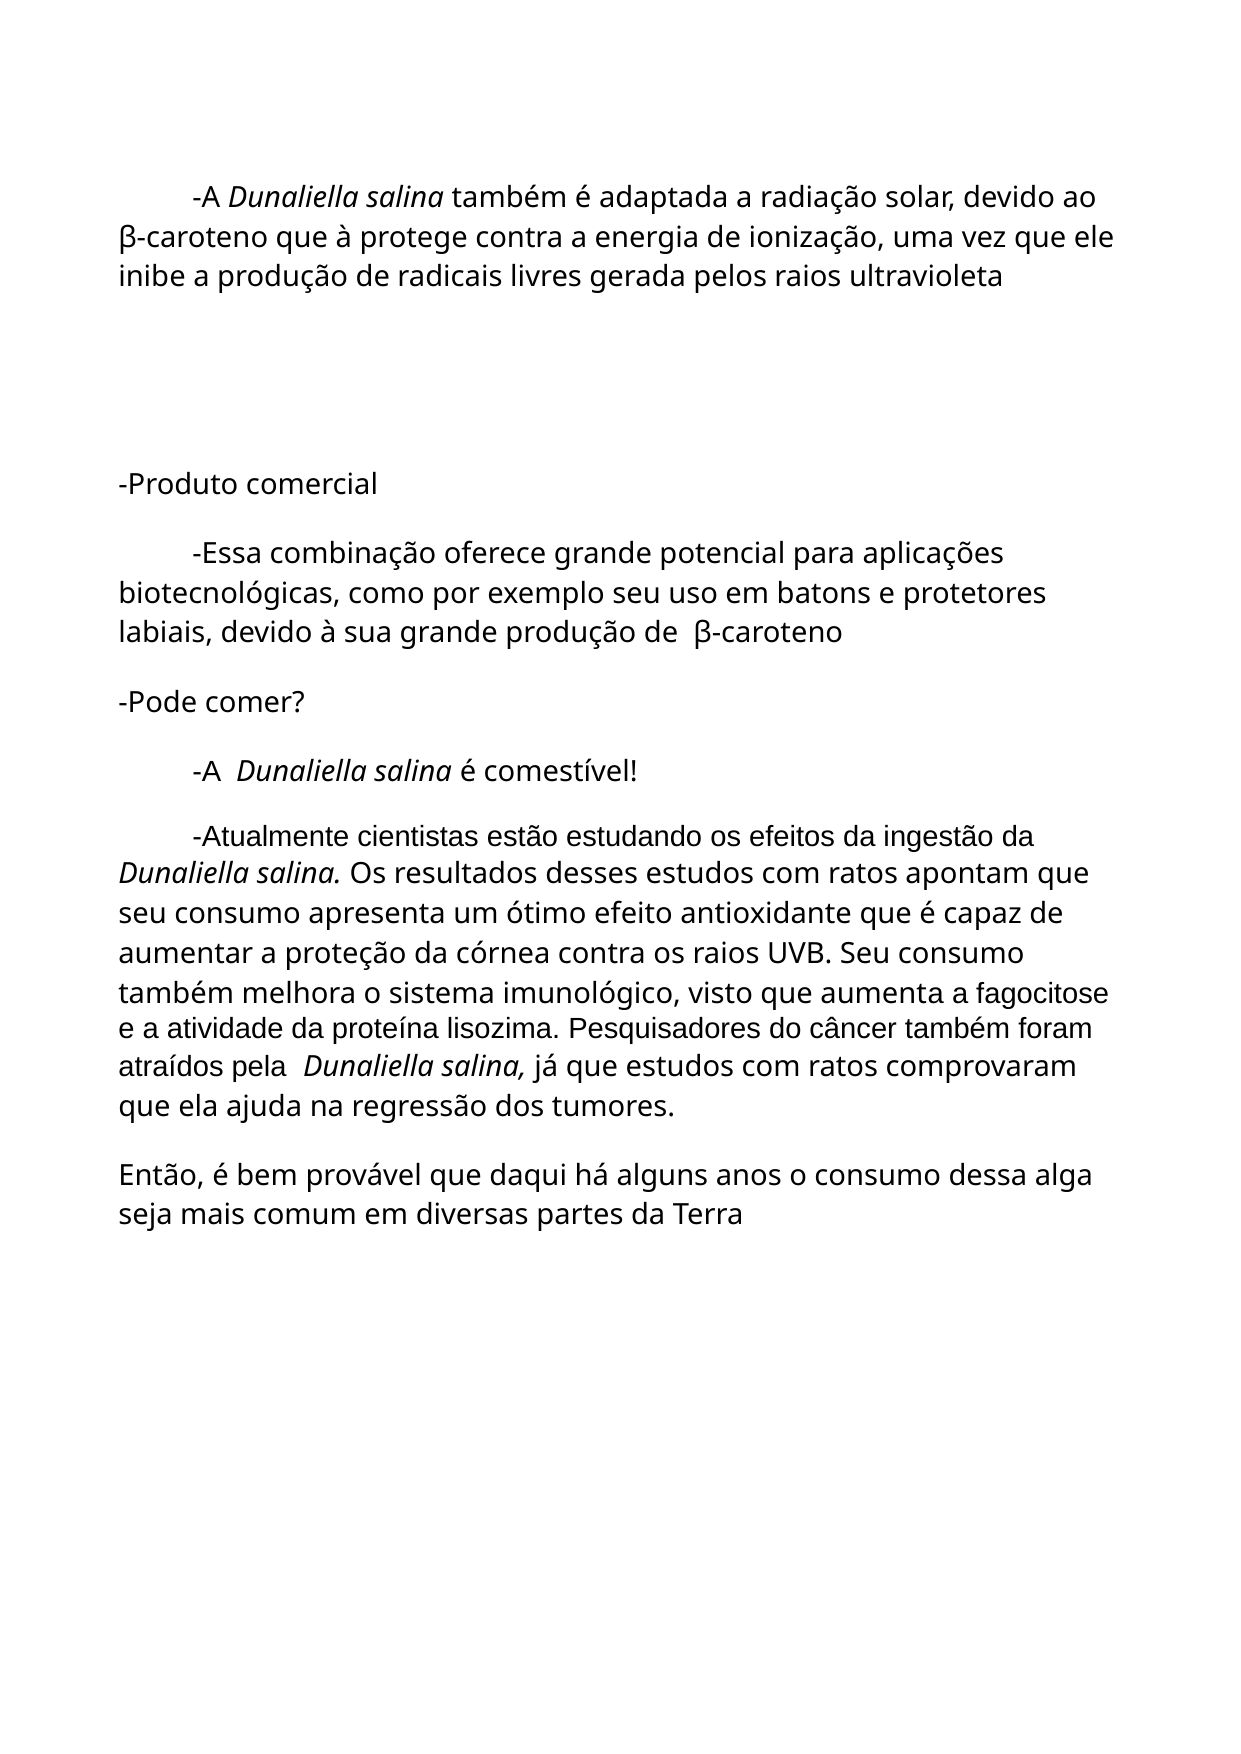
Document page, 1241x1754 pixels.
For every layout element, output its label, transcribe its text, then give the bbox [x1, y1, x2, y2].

text -A Dunaliella salina também é adaptada a radiação solar, devido ao β-caroteno que à protege contra a energia de ionização, uma vez que ele inibe a produção de radicais livres gerada pelos raios ultravioleta [118, 176, 1122, 295]
text Então, é bem provável que daqui há alguns anos o consumo dessa alga seja mais comum em diversas partes da Terra [118, 1154, 1122, 1233]
text -Essa combinação oferece grande potencial para aplicações biotecnológicas, como por exemplo seu uso em batons e protetores labiais, devido à sua grande produção de β-caroteno [118, 532, 1122, 651]
text -Pode comer? [118, 681, 1122, 721]
text -A Dunaliella salina é comestível! [118, 750, 1122, 790]
text -Atualmente cientistas estão estudando os efeitos da ingestão da Dunaliella salina. Os resultados desses estudos com ratos apontam que seu consumo apresenta um ótimo efeito antioxidante que é capaz de aumentar a proteção da córnea contra os raios UVB. Seu consumo também melhora o sistema imunológico, visto que aumenta a fagocitose e a atividade da proteína lisozima. Pesquisadores do câncer também foram atraídos pela Dunaliella salina, já que estudos com ratos comprovaram que ela ajuda na regressão dos tumores. [118, 819, 1122, 1124]
text -Produto comercial [118, 463, 1122, 503]
